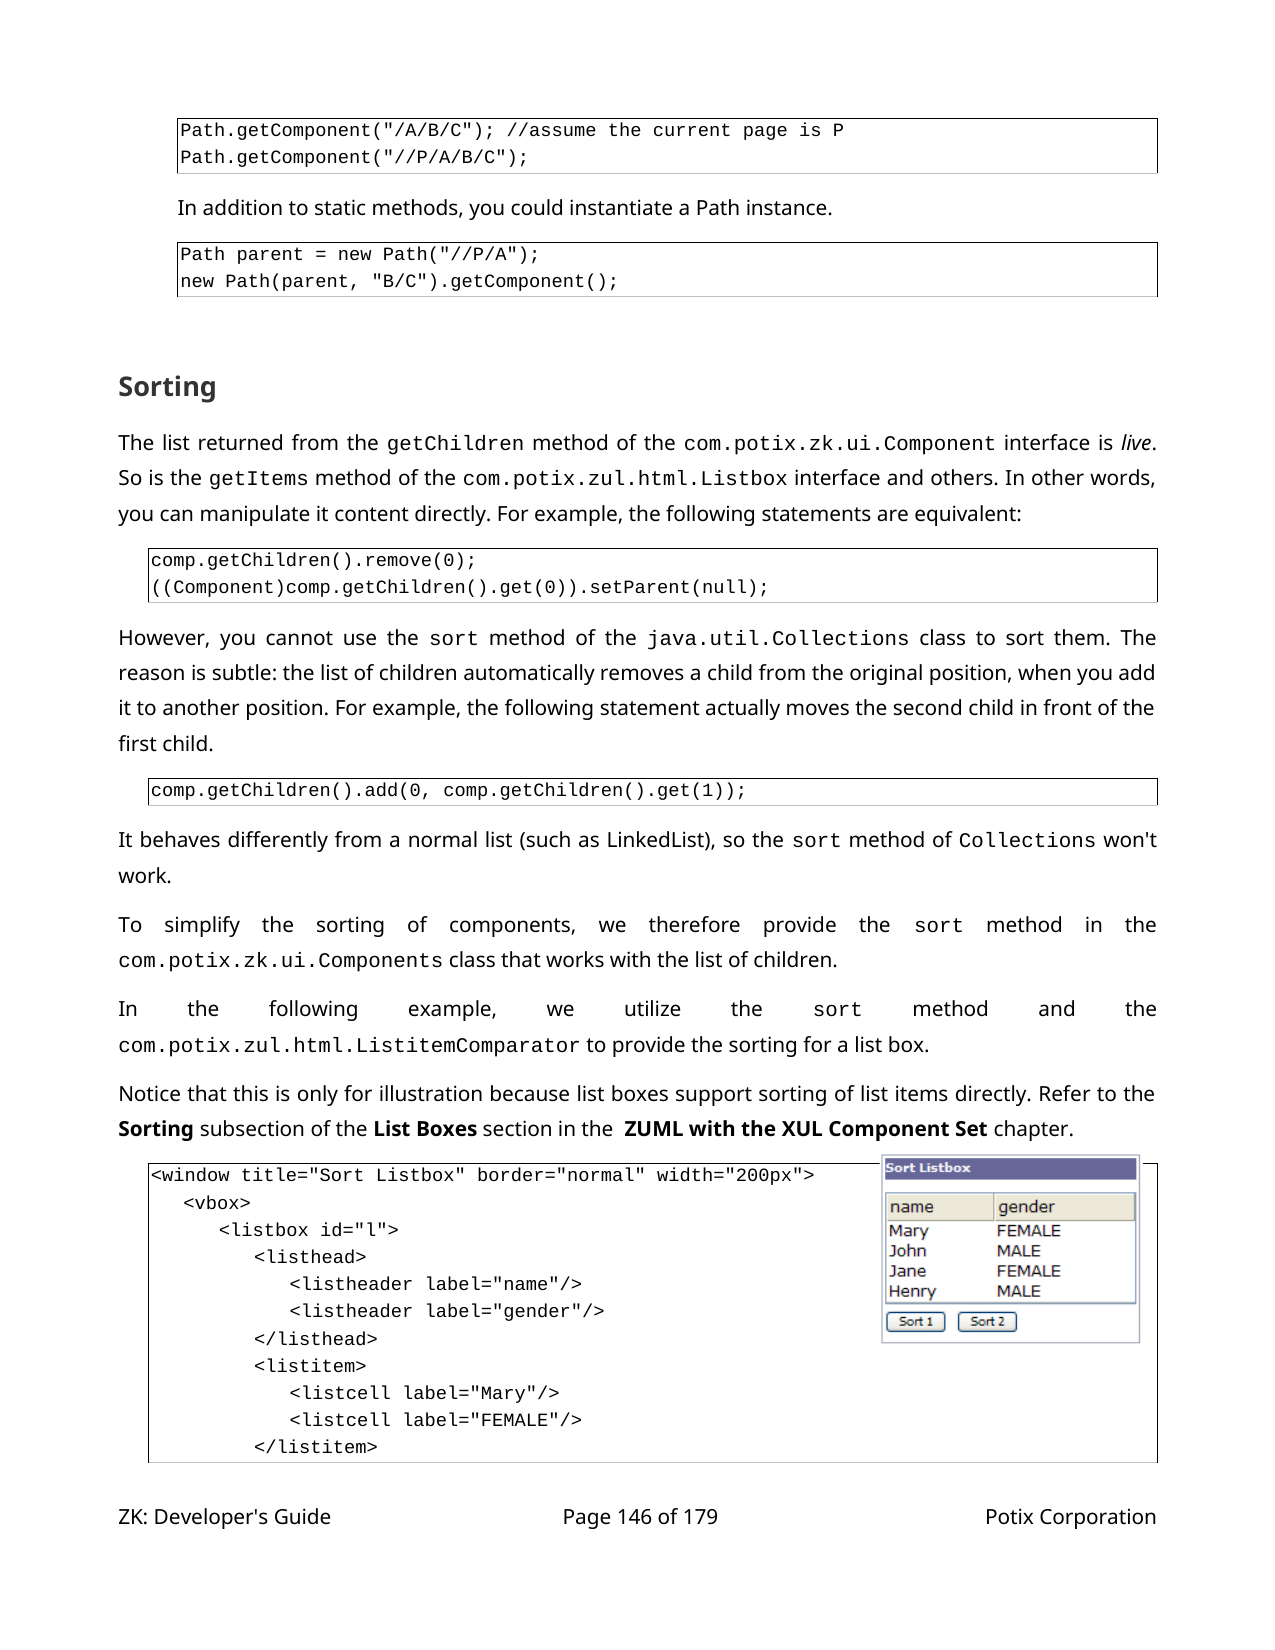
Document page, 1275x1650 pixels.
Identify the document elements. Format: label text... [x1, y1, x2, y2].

text comp.getChildren().remove(0); [149, 549, 1157, 572]
text <listcell label="Mary"/> [149, 1381, 1157, 1405]
picture [879, 1152, 1144, 1346]
text It behaves differently from a normal list (such as LinkedList), so the sort method of Collections won't work. [118, 826, 1157, 889]
text Path.getComponent("/A/B/C"); //assume the current page is P [178, 119, 1157, 142]
text Notice that this is only for illustration because list boxes support sorting of list items directly. Refer to the Sorting subsection of the List Boxes section in the ZUML with the XUL Component Set chapter. [118, 1079, 1157, 1143]
text Path.getComponent("//P/A/B/C"); [178, 145, 1157, 173]
text To simplify the sorting of components, we therefore provide the sort method in the com.potix.zk.ui.Components class that works with the list of children. [118, 910, 1157, 974]
subtitle Sorting [118, 367, 1157, 404]
text </listhead> [149, 1326, 1157, 1351]
text </listitem> [149, 1435, 1157, 1462]
text <listheader label="gender"/> [149, 1299, 879, 1323]
text However, you cannot use the sort method of the java.util.Collections class to sort them. The reason is subtle: the list of children automatically removes a child from the original position, when you add it to another position. For example, the following statement actually moves the second child in front of the first child. [118, 623, 1157, 757]
text <listhead> [149, 1245, 879, 1269]
text <listbox id="l"> [149, 1218, 879, 1242]
text <window title="Sort Listbox" border="normal" width="200px"> [149, 1164, 879, 1188]
text <listheader label="name"/> [149, 1272, 879, 1296]
text Path parent = new Path("//P/A"); [178, 243, 1157, 266]
text ((Component)comp.getChildren().get(0)).setParent(null); [149, 575, 1157, 602]
text new Path(parent, "B/C").getComponent(); [178, 269, 1157, 296]
text <listitem> [149, 1354, 1157, 1378]
text [1144, 1245, 1157, 1269]
text [1144, 1191, 1157, 1215]
text The list returned from the getChildren method of the com.potix.zk.ui.Component interface is live. So is the getItems method of the com.potix.zul.html.Listbox interface and others. In other words, you can manipulate it content directly. For example, the following statements are equivalent: [118, 428, 1157, 527]
text In addition to static methods, you could instantiate a Path instance. [177, 193, 1157, 221]
text comp.getChildren().add(0, comp.getChildren().get(1)); [149, 779, 1157, 805]
text <listcell label="FEMALE"/> [149, 1408, 1157, 1432]
text <vbox> [149, 1191, 879, 1215]
text In the following example, we utilize the sort method and the com.potix.zul.html.ListitemComparator to provide the sorting for a list box. [118, 994, 1157, 1059]
